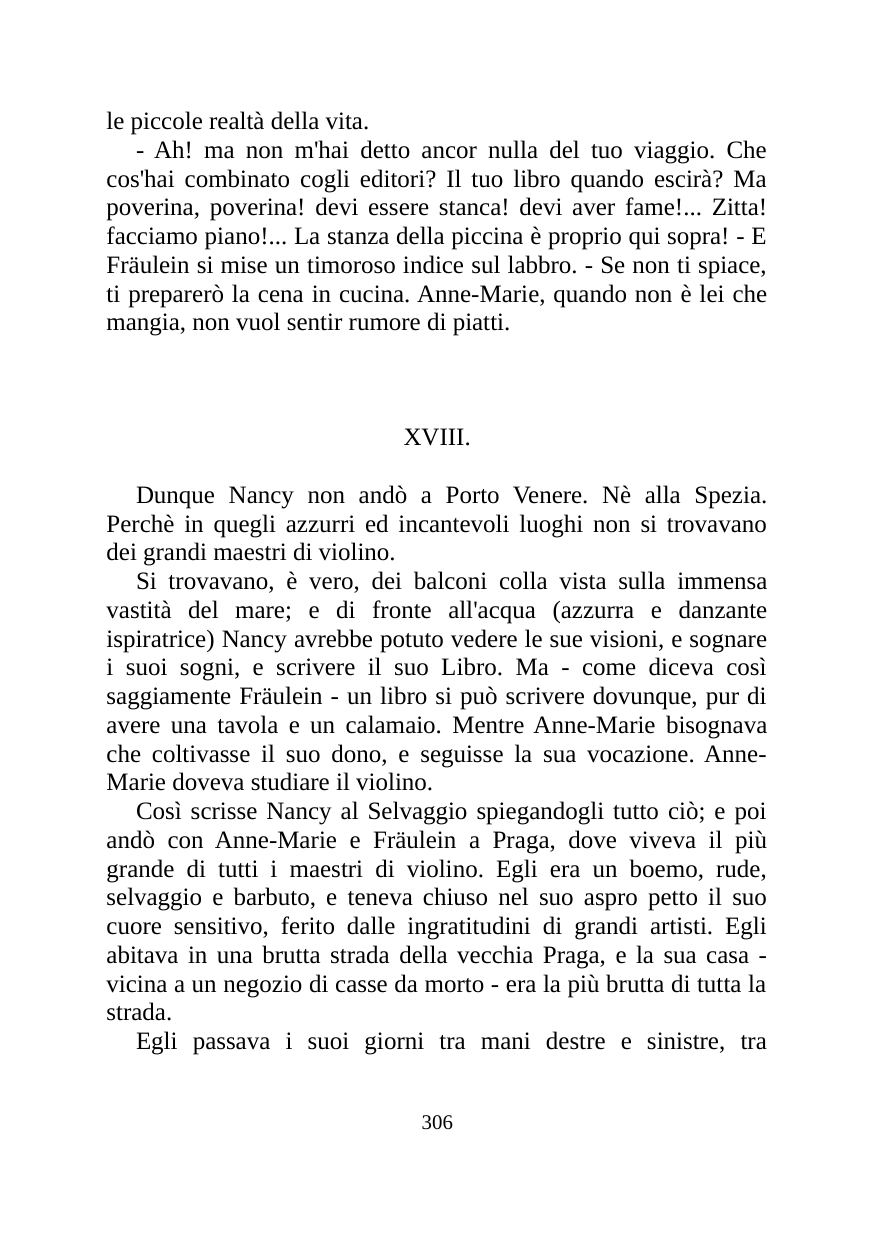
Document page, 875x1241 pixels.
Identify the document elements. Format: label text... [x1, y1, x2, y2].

text XVIII. [106, 422, 768, 451]
text Si trovavano, è vero, dei balconi colla vista sulla immensa vastità del mare; e di fronte all'acqua (azzurra e danzante ispiratrice) Nancy avrebbe potuto vedere le sue visioni, e sognare i suoi sogni, e scrivere il suo Libro. Ma - come diceva così saggiamente Fräulein - un libro si può scrivere dovunque, pur di avere una tavola e un calamaio. Mentre Anne-Marie bisognava che coltivasse il suo dono, e seguisse la sua vocazione. Anne-Marie doveva studiare il violino. [106, 566, 768, 796]
text Dunque Nancy non andò a Porto Venere. Nè alla Spezia. Perchè in quegli azzurri ed incantevoli luoghi non si trovavano dei grandi maestri di violino. [106, 480, 768, 566]
text Egli passava i suoi giorni tra mani destre e sinistre, tra [106, 1026, 768, 1055]
text Così scrisse Nancy al Selvaggio spiegandogli tutto ciò; e poi andò con Anne-Marie e Fräulein a Praga, dove viveva il più grande di tutti i maestri di violino. Egli era un boemo, rude, selvaggio e barbuto, e teneva chiuso nel suo aspro petto il suo cuore sensitivo, ferito dalle ingratitudini di grandi artisti. Egli abitava in una brutta strada della vecchia Praga, e la sua casa - vicina a un negozio di casse da morto - era la più brutta di tutta la strada. [106, 796, 768, 1026]
text - Ah! ma non m'hai detto ancor nulla del tuo viaggio. Che cos'hai combinato cogli editori? Il tuo libro quando escirà? Ma poverina, poverina! devi essere stanca! devi aver fame!... Zitta! facciamo piano!... La stanza della piccina è proprio qui sopra! - E Fräulein si mise un timoroso indice sul labbro. - Se non ti spiace, ti preparerò la cena in cucina. Anne-Marie, quando non è lei che mangia, non vuol sentir rumore di piatti. [106, 135, 768, 336]
text le piccole realtà della vita. [106, 106, 768, 135]
